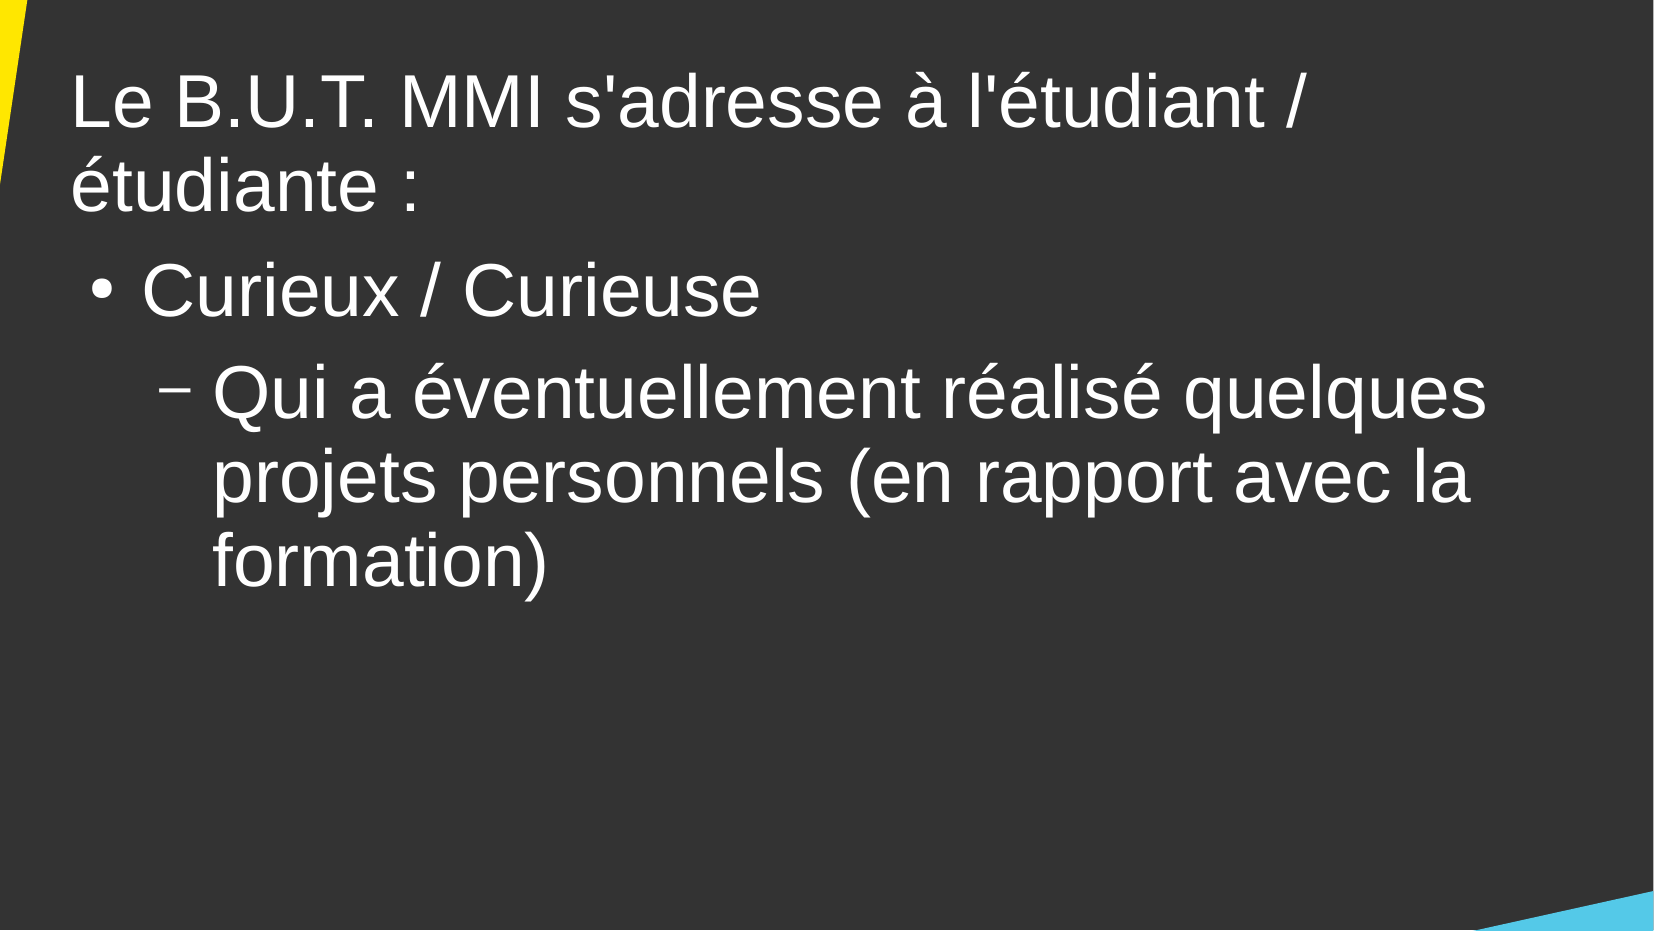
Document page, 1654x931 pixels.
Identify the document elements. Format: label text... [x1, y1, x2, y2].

text_box [1472, 890, 1654, 931]
list Le B.U.T. MMI s'adresse à l'étudiant / étudiante : Curieux / Curieuse Qui a éventuellement réalisé quelques projets personnels (en rapport avec la formation) [70, 59, 1619, 756]
text_box [0, 0, 28, 185]
